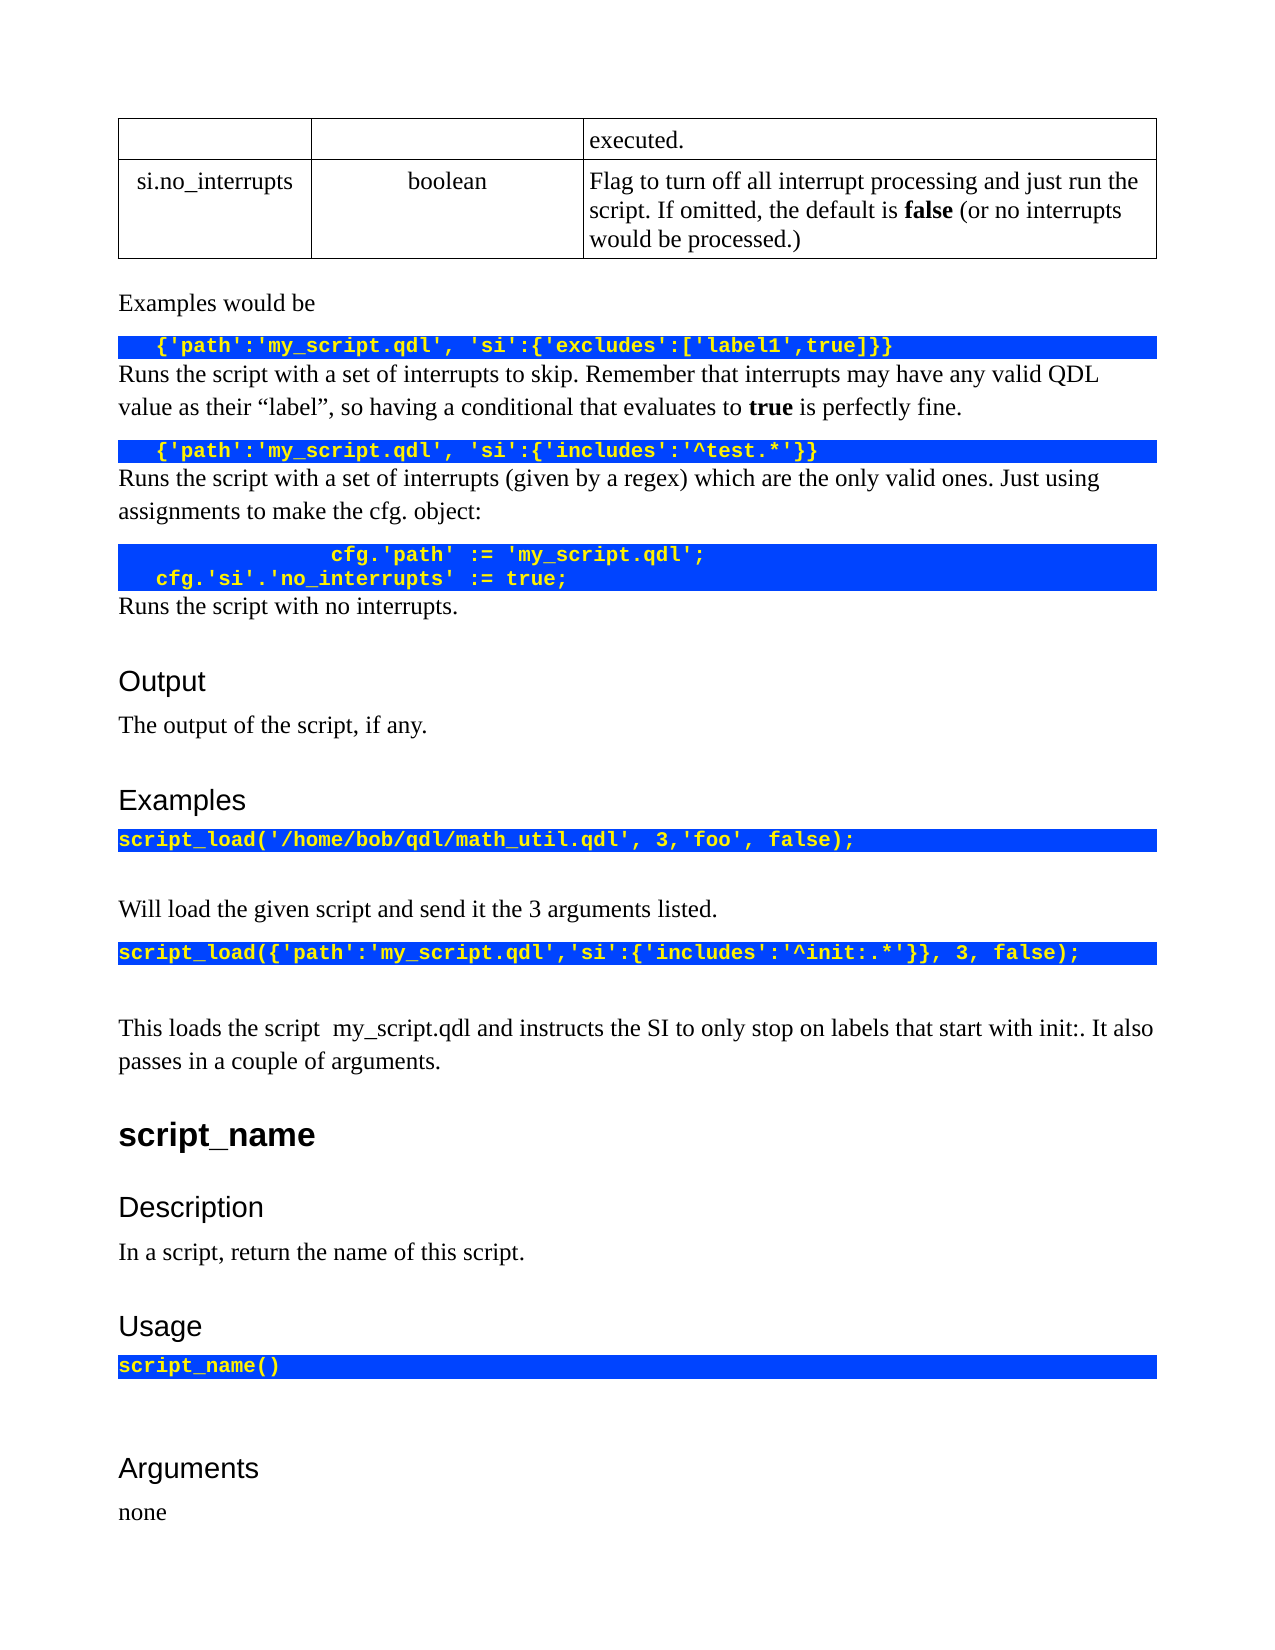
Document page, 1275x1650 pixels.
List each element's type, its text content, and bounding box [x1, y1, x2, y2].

subtitle Examples [118, 783, 1157, 816]
text {'path':'my_script.qdl', 'si':{'includes':'^test.*'}} [118, 440, 1157, 463]
subtitle Arguments [118, 1451, 1157, 1485]
subtitle Usage [118, 1309, 1157, 1343]
text none [118, 1497, 1157, 1526]
table_cell [119, 119, 311, 159]
text Runs the script with no interrupts. [118, 591, 1157, 620]
subtitle script_name [118, 1114, 1157, 1153]
text script_load({'path':'my_script.qdl','si':{'includes':'^init:.*'}}, 3, false); [118, 942, 1157, 965]
table_cell [312, 119, 583, 159]
text cfg.'path' := 'my_script.qdl'; [118, 544, 1157, 568]
text In a script, return the name of this script. [118, 1237, 1157, 1265]
text {'path':'my_script.qdl', 'si':{'excludes':['label1',true]}} [118, 336, 1157, 359]
text Runs the script with a set of interrupts to skip. Remember that interrupts may have any valid QDL value as their “label”, so having a conditional that evaluates to true is perfectly fine. [118, 359, 1157, 421]
text This loads the script my_script.qdl and instructs the SI to only stop on labels that start with init:. It also passes in a couple of arguments. [118, 1013, 1157, 1075]
table_cell Flag to turn off all interrupt processing and just run the script. If omitted, the default is false (or no interrupts would be processed.) [584, 160, 1156, 258]
table_cell boolean [312, 160, 583, 258]
table_cell executed. [584, 119, 1156, 159]
text The output of the script, if any. [118, 710, 1157, 739]
text Examples would be [118, 288, 1157, 317]
subtitle Description [118, 1191, 1157, 1224]
text script_name() [118, 1355, 1157, 1379]
subtitle Output [118, 664, 1157, 697]
text Will load the given script and send it the 3 arguments listed. [118, 894, 1157, 923]
text cfg.'si'.'no_interrupts' := true; [118, 568, 1157, 591]
table_cell si.no_interrupts [119, 160, 311, 258]
text Runs the script with a set of interrupts (given by a regex) which are the only valid ones. Just using assignments to make the cfg. object: [118, 463, 1157, 525]
text script_load('/home/bob/qdl/math_util.qdl', 3,'foo', false); [118, 829, 1157, 852]
